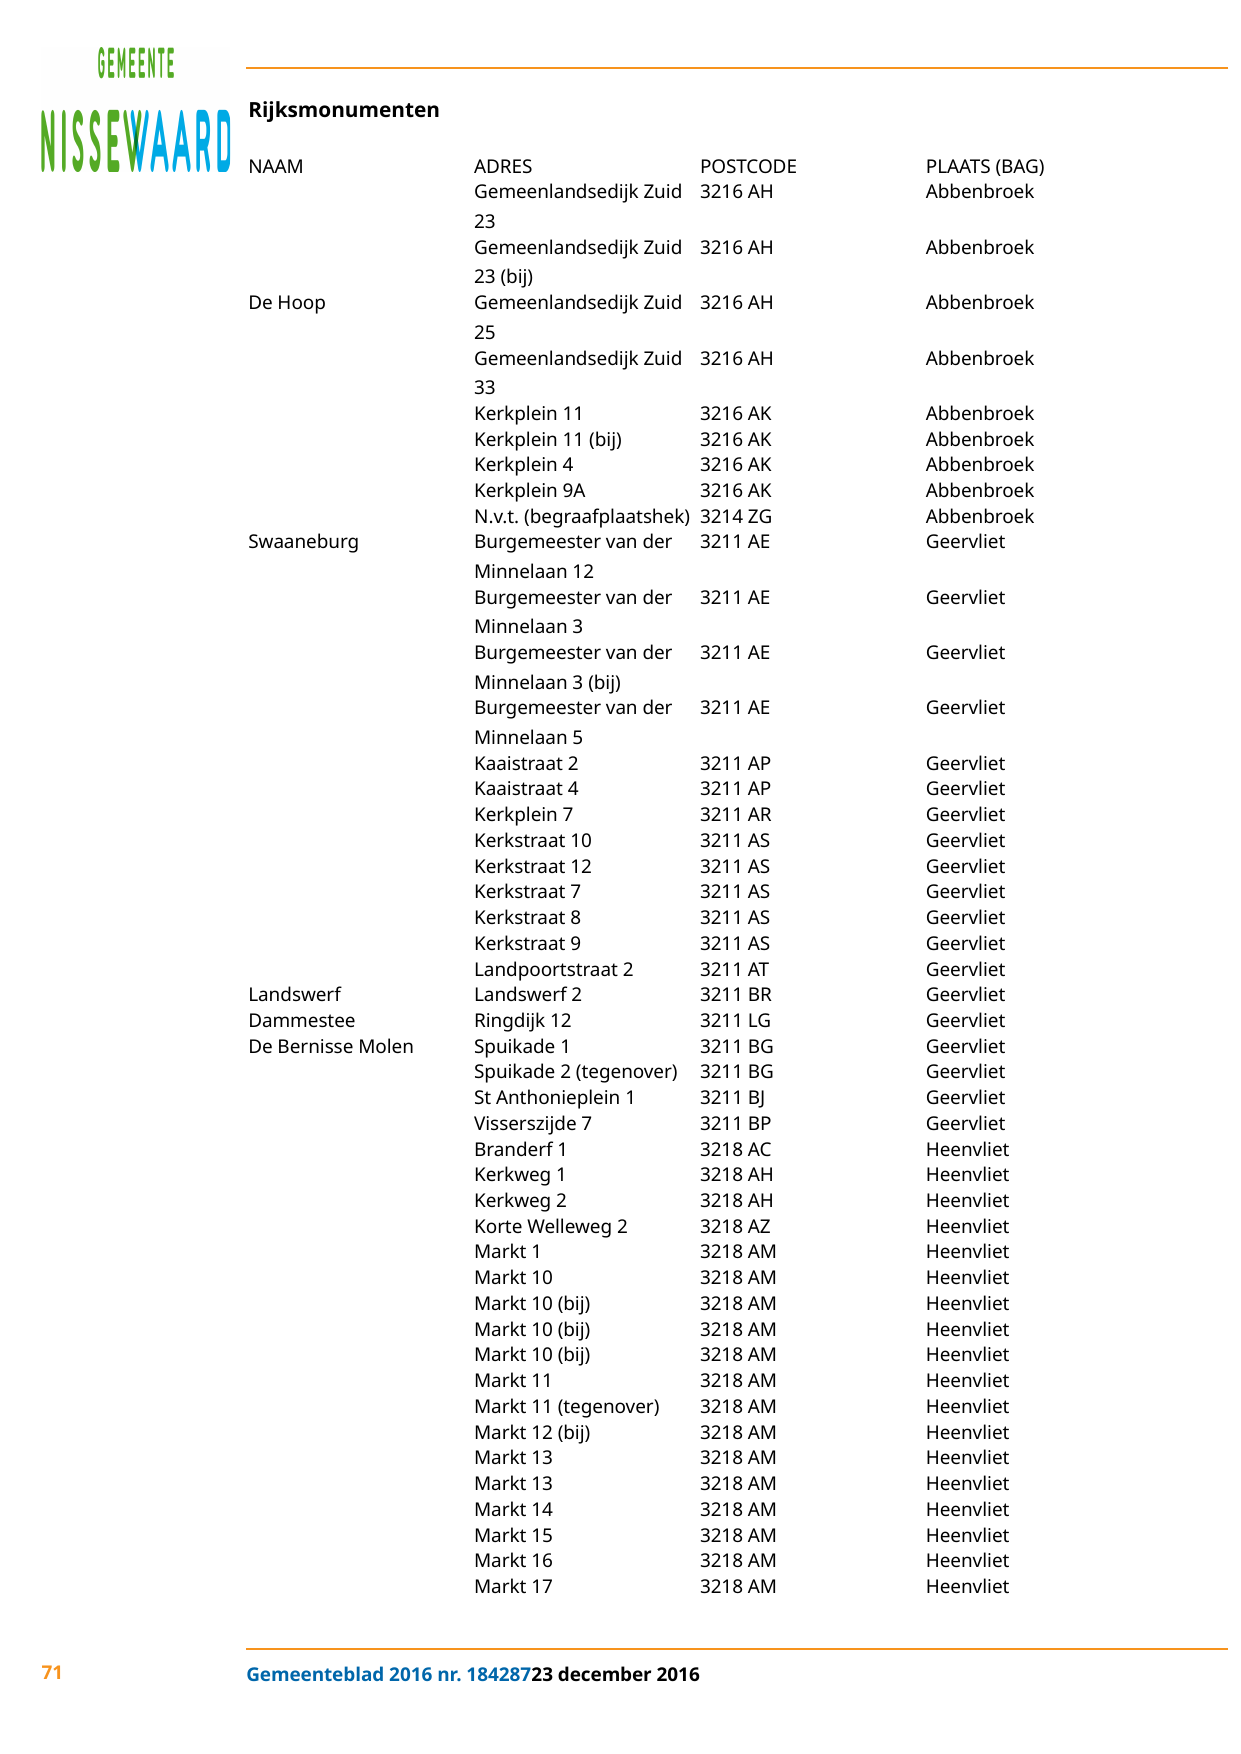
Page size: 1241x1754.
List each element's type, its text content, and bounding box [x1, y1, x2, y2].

table_cell Geervliet [926, 776, 1152, 801]
table_cell Kerkplein 11 (bij) [474, 426, 700, 451]
table_header POSTCODE [700, 153, 926, 179]
table_cell [248, 1162, 474, 1187]
table_cell 3211 AE [700, 695, 926, 750]
table_cell De Hoop [248, 289, 474, 345]
table_cell Geervliet [926, 801, 1152, 827]
table_cell Kerkplein 9A [474, 477, 700, 503]
table_cell 3216 AK [700, 477, 926, 503]
table_cell Landswerf [248, 981, 474, 1007]
table_cell Kerkplein 4 [474, 451, 700, 477]
table_cell Heenvliet [926, 1573, 1152, 1599]
table_cell [248, 400, 474, 426]
table_cell Geervliet [926, 695, 1152, 750]
table_cell [248, 584, 474, 639]
table_cell 3211 AE [700, 584, 926, 639]
table_cell [248, 1239, 474, 1264]
table_cell Kerkstraat 7 [474, 879, 700, 904]
table_cell [248, 1136, 474, 1162]
table_cell [248, 1290, 474, 1316]
table_cell Markt 11 [474, 1368, 700, 1393]
table_cell 3216 AK [700, 426, 926, 451]
table_cell Heenvliet [926, 1290, 1152, 1316]
table_cell 3211 AS [700, 853, 926, 878]
table_cell Swaaneburg [248, 529, 474, 584]
table_cell 3211 AS [700, 904, 926, 930]
table_cell Markt 11 (tegenover) [474, 1393, 700, 1419]
table_cell Geervliet [926, 981, 1152, 1007]
table_cell Abbenbroek [926, 400, 1152, 426]
table_cell [248, 827, 474, 853]
picture [200, 151, 206, 172]
table_cell Markt 10 (bij) [474, 1316, 700, 1342]
table_cell Landpoortstraat 2 [474, 956, 700, 981]
table_cell [248, 1496, 474, 1522]
table_cell [248, 234, 474, 289]
table_cell Geervliet [926, 1007, 1152, 1033]
table_cell 3218 AM [700, 1470, 926, 1496]
table_cell 3218 AM [700, 1496, 926, 1522]
table_cell [248, 503, 474, 529]
table_cell Kerkstraat 9 [474, 930, 700, 956]
table_cell St Anthonieplein 1 [474, 1084, 700, 1110]
table_cell De Bernisse Molen [248, 1033, 474, 1059]
table_cell 3218 AM [700, 1419, 926, 1444]
table_cell Kerkstraat 8 [474, 904, 700, 930]
table_cell Gemeenlandsedijk Zuid 33 [474, 345, 700, 400]
table_cell 3211 AR [700, 801, 926, 827]
table_cell Burgemeester van der Minnelaan 5 [474, 695, 700, 750]
table_cell [248, 345, 474, 400]
table_cell [248, 879, 474, 904]
table_cell Kerkstraat 12 [474, 853, 700, 878]
table_cell Geervliet [926, 1033, 1152, 1059]
picture [201, 122, 206, 138]
table_cell [248, 1573, 474, 1599]
table_cell Heenvliet [926, 1496, 1152, 1522]
table_cell Heenvliet [926, 1393, 1152, 1419]
table_cell [248, 904, 474, 930]
table_cell Heenvliet [926, 1368, 1152, 1393]
table_cell Kerkweg 1 [474, 1162, 700, 1187]
table_cell Korte Welleweg 2 [474, 1213, 700, 1239]
table_cell Markt 14 [474, 1496, 700, 1522]
table_header NAAM [248, 153, 474, 179]
table_cell Heenvliet [926, 1187, 1152, 1213]
table_cell 3218 AM [700, 1573, 926, 1599]
table_cell 3218 AM [700, 1316, 926, 1342]
table_cell [248, 477, 474, 503]
table_cell Spuikade 1 [474, 1033, 700, 1059]
table_cell 3216 AH [700, 345, 926, 400]
table_cell 3211 AT [700, 956, 926, 981]
table_cell [248, 930, 474, 956]
table_cell 3218 AH [700, 1187, 926, 1213]
table_cell Gemeenlandsedijk Zuid 25 [474, 289, 700, 345]
table_cell 3218 AM [700, 1445, 926, 1470]
table_cell Burgemeester van der Minnelaan 12 [474, 529, 700, 584]
table_cell 3218 AZ [700, 1213, 926, 1239]
table_cell [248, 1084, 474, 1110]
table_cell Heenvliet [926, 1265, 1152, 1290]
table_cell [248, 853, 474, 878]
table_cell Markt 1 [474, 1239, 700, 1264]
table_cell Kerkplein 11 [474, 400, 700, 426]
table_cell 3216 AH [700, 234, 926, 289]
table_cell Markt 10 (bij) [474, 1290, 700, 1316]
table_cell Geervliet [926, 879, 1152, 904]
table_cell N.v.t. (begraafplaatshek) [474, 503, 700, 529]
text Rijksmonumenten [248, 95, 1152, 123]
table_cell Gemeenlandsedijk Zuid 23 (bij) [474, 234, 700, 289]
table_cell Markt 15 [474, 1522, 700, 1547]
picture [154, 157, 165, 172]
table_cell 3211 AS [700, 930, 926, 956]
table_cell Heenvliet [926, 1470, 1152, 1496]
table_cell Ringdijk 12 [474, 1007, 700, 1033]
table_cell 3216 AH [700, 289, 926, 345]
table_cell [248, 1059, 474, 1084]
table_cell 3218 AC [700, 1136, 926, 1162]
table_cell Heenvliet [926, 1213, 1152, 1239]
table_cell 3218 AM [700, 1265, 926, 1290]
table_cell Geervliet [926, 1084, 1152, 1110]
table_cell 3211 BG [700, 1059, 926, 1084]
table_cell [248, 451, 474, 477]
table_cell 3214 ZG [700, 503, 926, 529]
table_cell [248, 776, 474, 801]
table_cell [248, 695, 474, 750]
table_cell Heenvliet [926, 1239, 1152, 1264]
table_cell Heenvliet [926, 1342, 1152, 1367]
table_cell Visserszijde 7 [474, 1110, 700, 1136]
table_cell Kerkstraat 10 [474, 827, 700, 853]
table_cell Geervliet [926, 853, 1152, 878]
table_cell Geervliet [926, 1059, 1152, 1084]
table_cell [248, 750, 474, 776]
table_cell 3218 AM [700, 1522, 926, 1547]
table_cell Markt 12 (bij) [474, 1419, 700, 1444]
table_cell Kerkplein 7 [474, 801, 700, 827]
table_cell 3216 AK [700, 451, 926, 477]
table_cell [248, 426, 474, 451]
table_cell Kerkweg 2 [474, 1187, 700, 1213]
table_cell 3211 AE [700, 639, 926, 694]
table_cell Branderf 1 [474, 1136, 700, 1162]
picture [222, 122, 227, 160]
table_cell [248, 1522, 474, 1547]
table_cell Heenvliet [926, 1316, 1152, 1342]
table_cell [248, 1548, 474, 1573]
table_cell Abbenbroek [926, 426, 1152, 451]
table_cell 3211 AE [700, 529, 926, 584]
table_cell Markt 13 [474, 1470, 700, 1496]
table_header ADRES [474, 153, 700, 179]
table_cell Heenvliet [926, 1136, 1152, 1162]
table_cell 3211 BJ [700, 1084, 926, 1110]
table_cell 3216 AH [700, 179, 926, 234]
table_cell Markt 10 [474, 1265, 700, 1290]
table_cell Heenvliet [926, 1162, 1152, 1187]
table_cell [248, 1419, 474, 1444]
table_cell Geervliet [926, 529, 1152, 584]
table_cell [248, 801, 474, 827]
table_cell [248, 1213, 474, 1239]
table_cell [248, 179, 474, 234]
table_cell Abbenbroek [926, 345, 1152, 400]
table_cell Geervliet [926, 904, 1152, 930]
table_cell [248, 956, 474, 981]
table_cell Geervliet [926, 930, 1152, 956]
table_cell 3211 AS [700, 827, 926, 853]
table_cell [248, 1342, 474, 1367]
table_cell 3218 AM [700, 1239, 926, 1264]
table_cell Geervliet [926, 1110, 1152, 1136]
table_cell Landswerf 2 [474, 981, 700, 1007]
table_cell [248, 1187, 474, 1213]
table_cell [248, 1393, 474, 1419]
table_header PLAATS (BAG) [926, 153, 1152, 179]
table_cell [248, 639, 474, 694]
table_cell Abbenbroek [926, 477, 1152, 503]
table_cell Abbenbroek [926, 289, 1152, 345]
table_cell 3211 BP [700, 1110, 926, 1136]
table_cell Heenvliet [926, 1522, 1152, 1547]
table_cell Abbenbroek [926, 451, 1152, 477]
table_cell 3218 AM [700, 1393, 926, 1419]
table_cell 3218 AM [700, 1368, 926, 1393]
table_cell Geervliet [926, 639, 1152, 694]
table_cell 3218 AM [700, 1342, 926, 1367]
table_cell 3218 AH [700, 1162, 926, 1187]
table_cell 3211 BR [700, 981, 926, 1007]
table_cell Heenvliet [926, 1445, 1152, 1470]
table_cell Geervliet [926, 750, 1152, 776]
table_cell Geervliet [926, 584, 1152, 639]
table_cell Kaaistraat 4 [474, 776, 700, 801]
table_cell 3216 AK [700, 400, 926, 426]
table_cell Markt 13 [474, 1445, 700, 1470]
table_cell Geervliet [926, 956, 1152, 981]
table_cell Markt 17 [474, 1573, 700, 1599]
table_cell Abbenbroek [926, 503, 1152, 529]
table_cell Markt 10 (bij) [474, 1342, 700, 1367]
picture [41, 47, 231, 172]
table_cell Kaaistraat 2 [474, 750, 700, 776]
table_cell [248, 1470, 474, 1496]
table_cell Geervliet [926, 827, 1152, 853]
picture [176, 157, 187, 172]
table_cell 3211 LG [700, 1007, 926, 1033]
table_cell 3218 AM [700, 1548, 926, 1573]
table_cell 3211 AP [700, 776, 926, 801]
table_cell Heenvliet [926, 1548, 1152, 1573]
table_cell Abbenbroek [926, 234, 1152, 289]
table_cell 3211 AS [700, 879, 926, 904]
table_cell Burgemeester van der Minnelaan 3 [474, 584, 700, 639]
table_cell Spuikade 2 (tegenover) [474, 1059, 700, 1084]
table_cell Abbenbroek [926, 179, 1152, 234]
table_cell Dammestee [248, 1007, 474, 1033]
table_cell Gemeenlandsedijk Zuid 23 [474, 179, 700, 234]
table_cell 3211 AP [700, 750, 926, 776]
table_cell [248, 1316, 474, 1342]
table_cell Burgemeester van der Minnelaan 3 (bij) [474, 639, 700, 694]
table_cell [248, 1445, 474, 1470]
table_cell [248, 1368, 474, 1393]
table_cell [248, 1265, 474, 1290]
table_cell [248, 1110, 474, 1136]
table_cell Markt 16 [474, 1548, 700, 1573]
table_cell 3211 BG [700, 1033, 926, 1059]
table_cell 3218 AM [700, 1290, 926, 1316]
table_cell Heenvliet [926, 1419, 1152, 1444]
